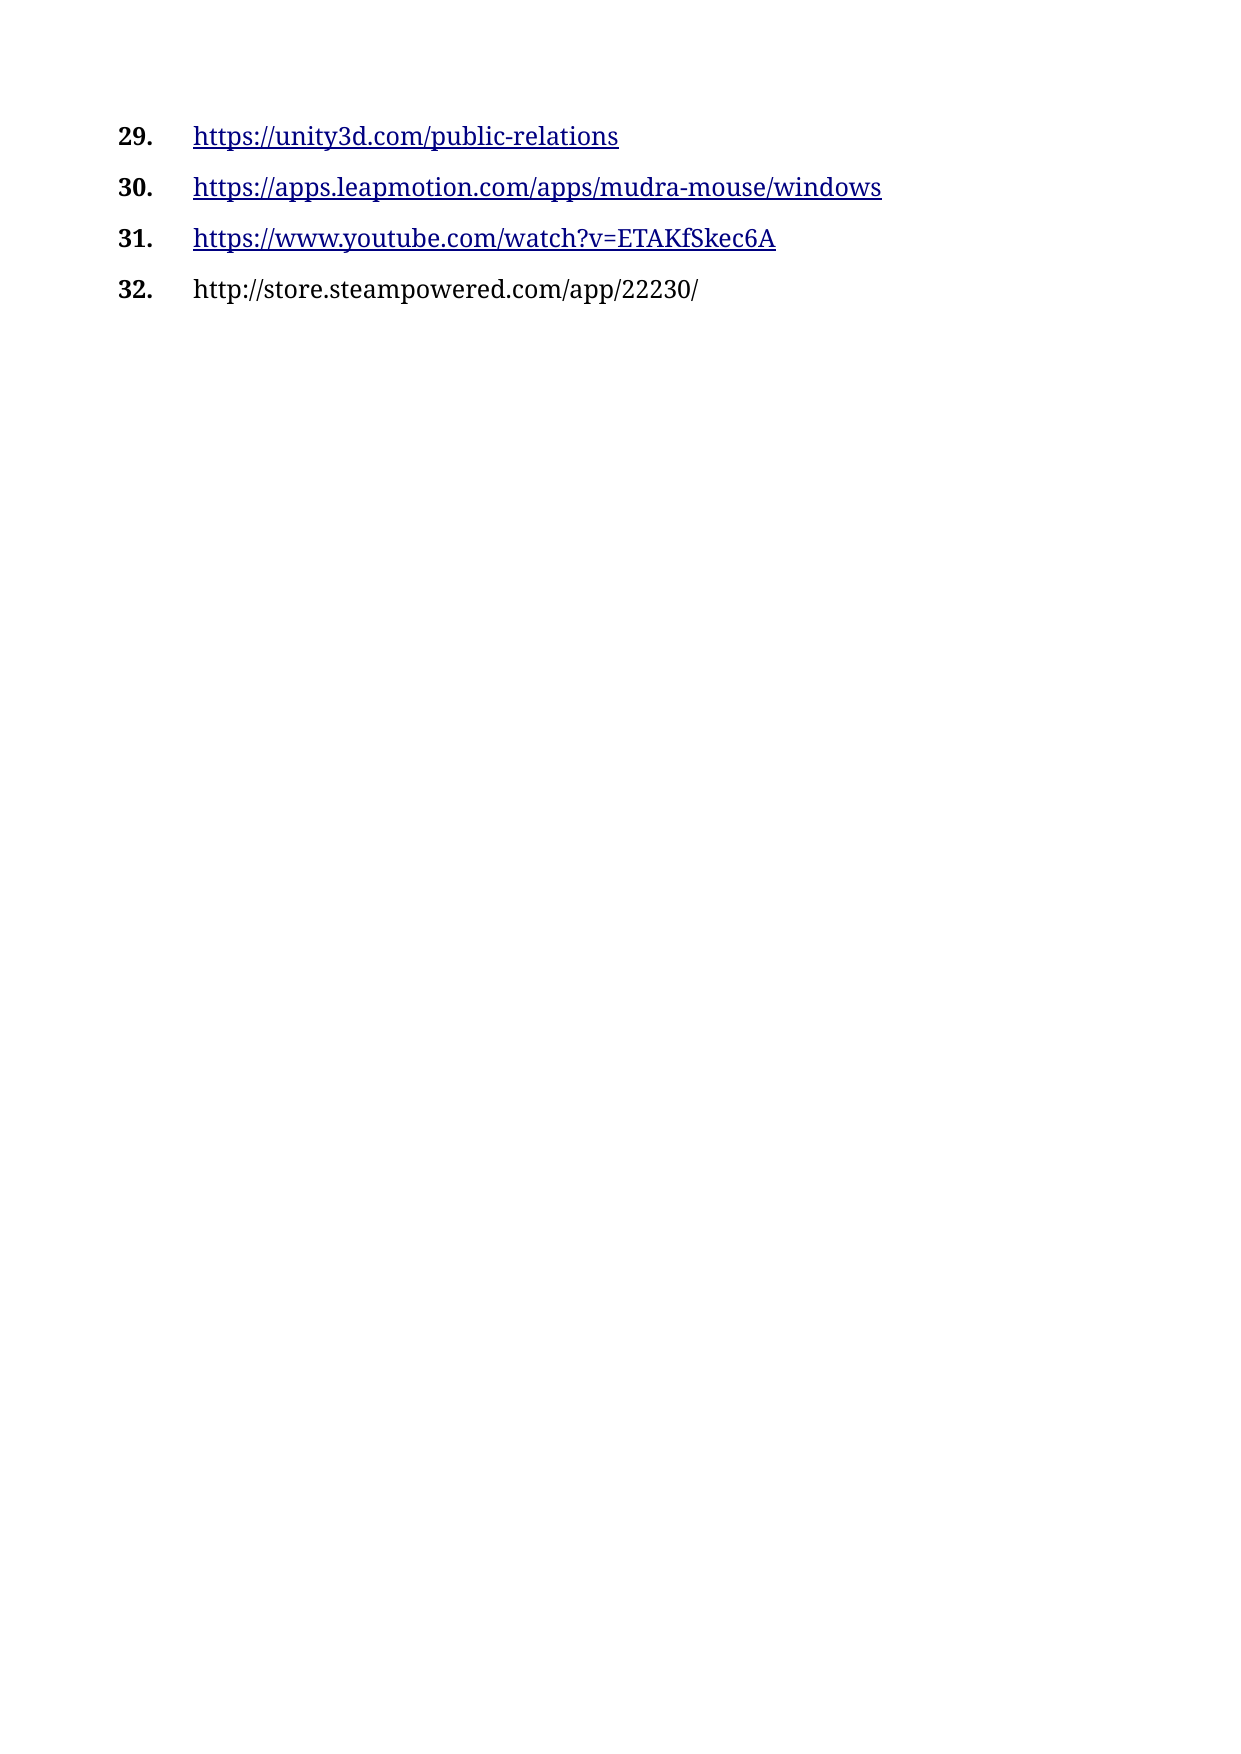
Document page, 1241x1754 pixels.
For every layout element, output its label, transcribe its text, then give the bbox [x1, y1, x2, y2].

list https://unity3d.com/public-relations [118, 118, 1122, 152]
list http://store.steampowered.com/app/22230/ [118, 271, 1122, 305]
list https://www.youtube.com/watch?v=ETAKfSkec6A [118, 220, 1122, 254]
list https://apps.leapmotion.com/apps/mudra-mouse/windows [118, 169, 1122, 203]
